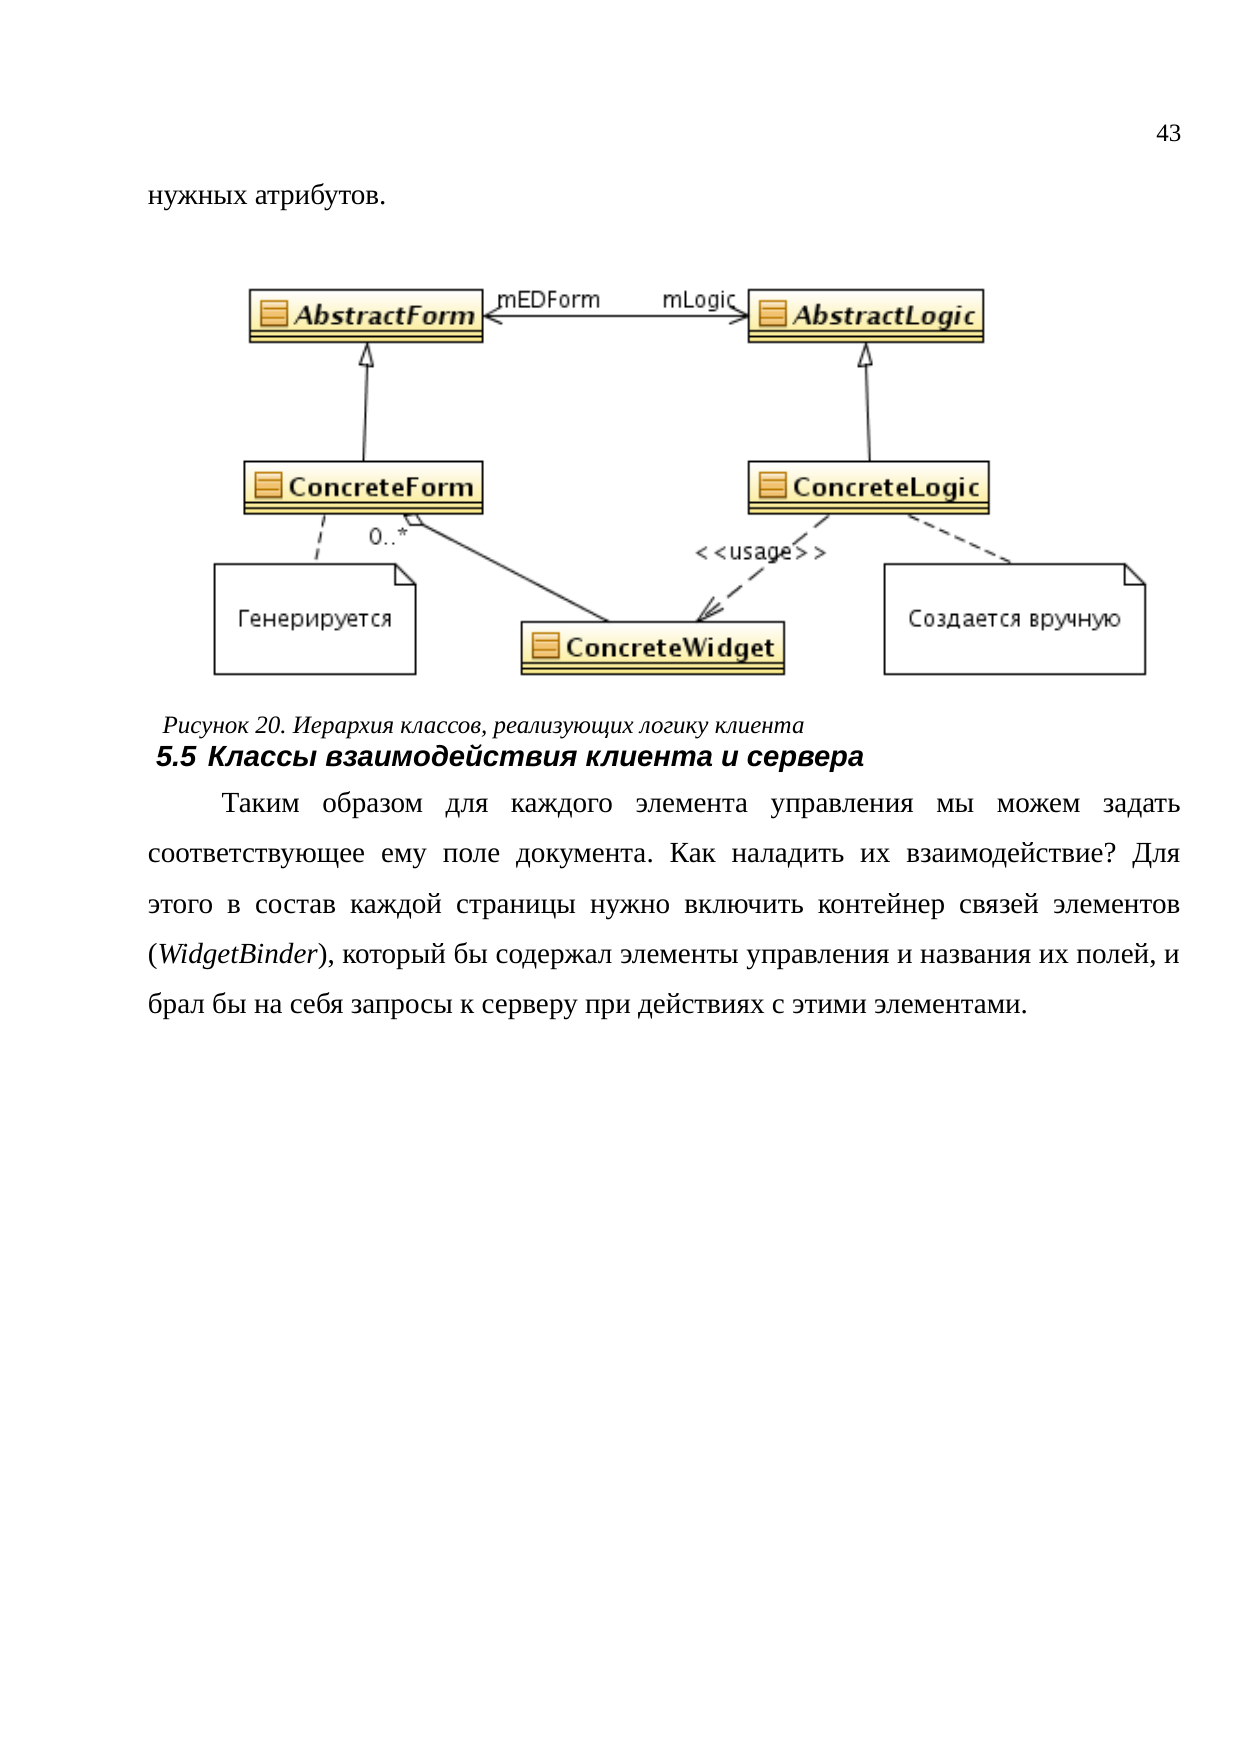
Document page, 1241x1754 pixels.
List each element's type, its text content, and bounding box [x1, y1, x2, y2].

subtitle Классы взаимодействия клиента и сервера [148, 711, 1181, 773]
text Таким образом для каждого элемента управления мы можем задать соответствующее ему поле документа. Как наладить их взаимодействие? Для этого в состав каждой страницы нужно включить контейнер связей элементов (WidgetBinder), который бы содержал элементы управления и названия их полей, и брал бы на себя запросы к серверу при действиях с этими элементами. [148, 785, 1181, 1020]
text Рисунок 20. Иерархия классов, реализующих логику клиента [162, 711, 1166, 739]
text нужных атрибутов. [148, 177, 1181, 211]
subtitle [162, 227, 1166, 240]
picture [162, 240, 1167, 711]
